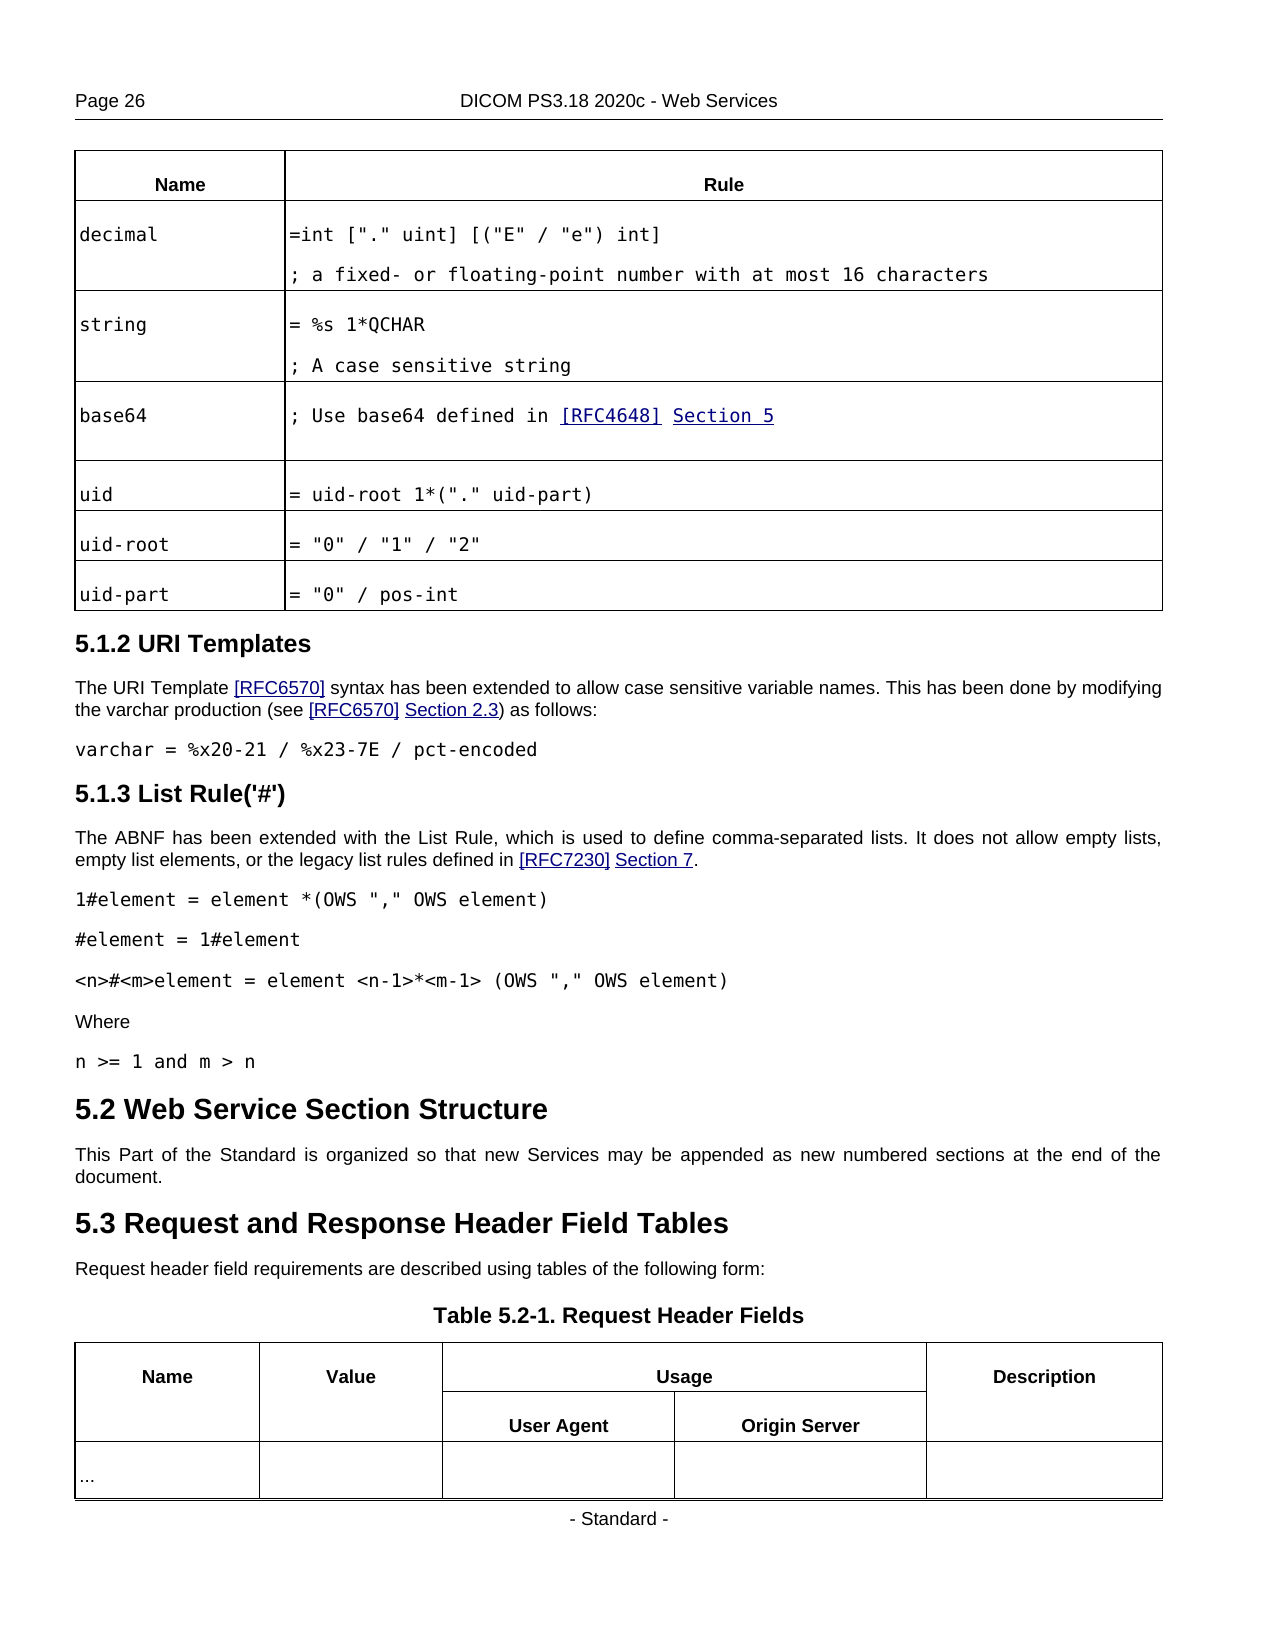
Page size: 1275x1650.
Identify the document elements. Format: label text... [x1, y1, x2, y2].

text n >= 1 and m > n [75, 1051, 1162, 1073]
table_cell [927, 1442, 1162, 1498]
table_header Rule [286, 151, 1162, 200]
table_cell ... [76, 1442, 259, 1498]
text varchar = %x20-21 / %x23-7E / pct-encoded [75, 739, 1162, 761]
table_cell ; Use base64 defined in [RFC4648] Section 5 [286, 382, 1162, 460]
text Request header field requirements are described using tables of the following form: [75, 1258, 1162, 1280]
text The URI Template [RFC6570] syntax has been extended to allow case sensitive variable names. This has been done by modifying the varchar production (see [RFC6570] Section 2.3) as follows: [75, 677, 1162, 720]
table_header Usage [443, 1343, 926, 1391]
table_cell base64 [76, 382, 284, 460]
table_cell = %s 1*QCHAR ; A case sensitive string [286, 291, 1162, 381]
table_header Name [76, 1343, 259, 1441]
table_cell = "0" / pos-int [286, 561, 1162, 610]
table_cell [260, 1442, 442, 1498]
text #element = 1#element [75, 929, 1162, 951]
table_header Description [927, 1343, 1162, 1441]
table_cell string [76, 291, 284, 381]
text This Part of the Standard is organized so that new Services may be appended as new numbered sections at the end of the document. [75, 1144, 1162, 1187]
table_header Name [76, 151, 284, 200]
text 5.3 Request and Response Header Field Tables [75, 1206, 1162, 1239]
text 1#element = element *(OWS "," OWS element) [75, 889, 1162, 911]
table_cell uid-root [76, 511, 284, 560]
table_cell =int ["." uint] [("E" / "e") int] ; a fixed- or floating-point number with at most 16 characters [286, 201, 1162, 290]
text Table 5.2-1. Request Header Fields [75, 1302, 1162, 1328]
table_cell [675, 1442, 926, 1498]
table_cell Origin Server [675, 1392, 926, 1441]
text 5.1.2 URI Templates [75, 629, 1162, 658]
table_header Value [260, 1343, 442, 1441]
text 5.2 Web Service Section Structure [75, 1092, 1162, 1125]
text <n>#<m>element = element <n-1>*<m-1> (OWS "," OWS element) [75, 970, 1162, 992]
text 5.1.3 List Rule('#') [75, 779, 1162, 808]
table_cell [443, 1442, 674, 1498]
table_cell User Agent [443, 1392, 674, 1441]
table_cell uid [76, 461, 284, 510]
table_cell decimal [76, 201, 284, 290]
table_cell = "0" / "1" / "2" [286, 511, 1162, 560]
text The ABNF has been extended with the List Rule, which is used to define comma-separated lists. It does not allow empty lists, empty list elements, or the legacy list rules defined in [RFC7230] Section 7. [75, 827, 1162, 870]
table_cell = uid-root 1*("." uid-part) [286, 461, 1162, 510]
text Where [75, 1011, 1162, 1032]
table_cell uid-part [76, 561, 284, 610]
